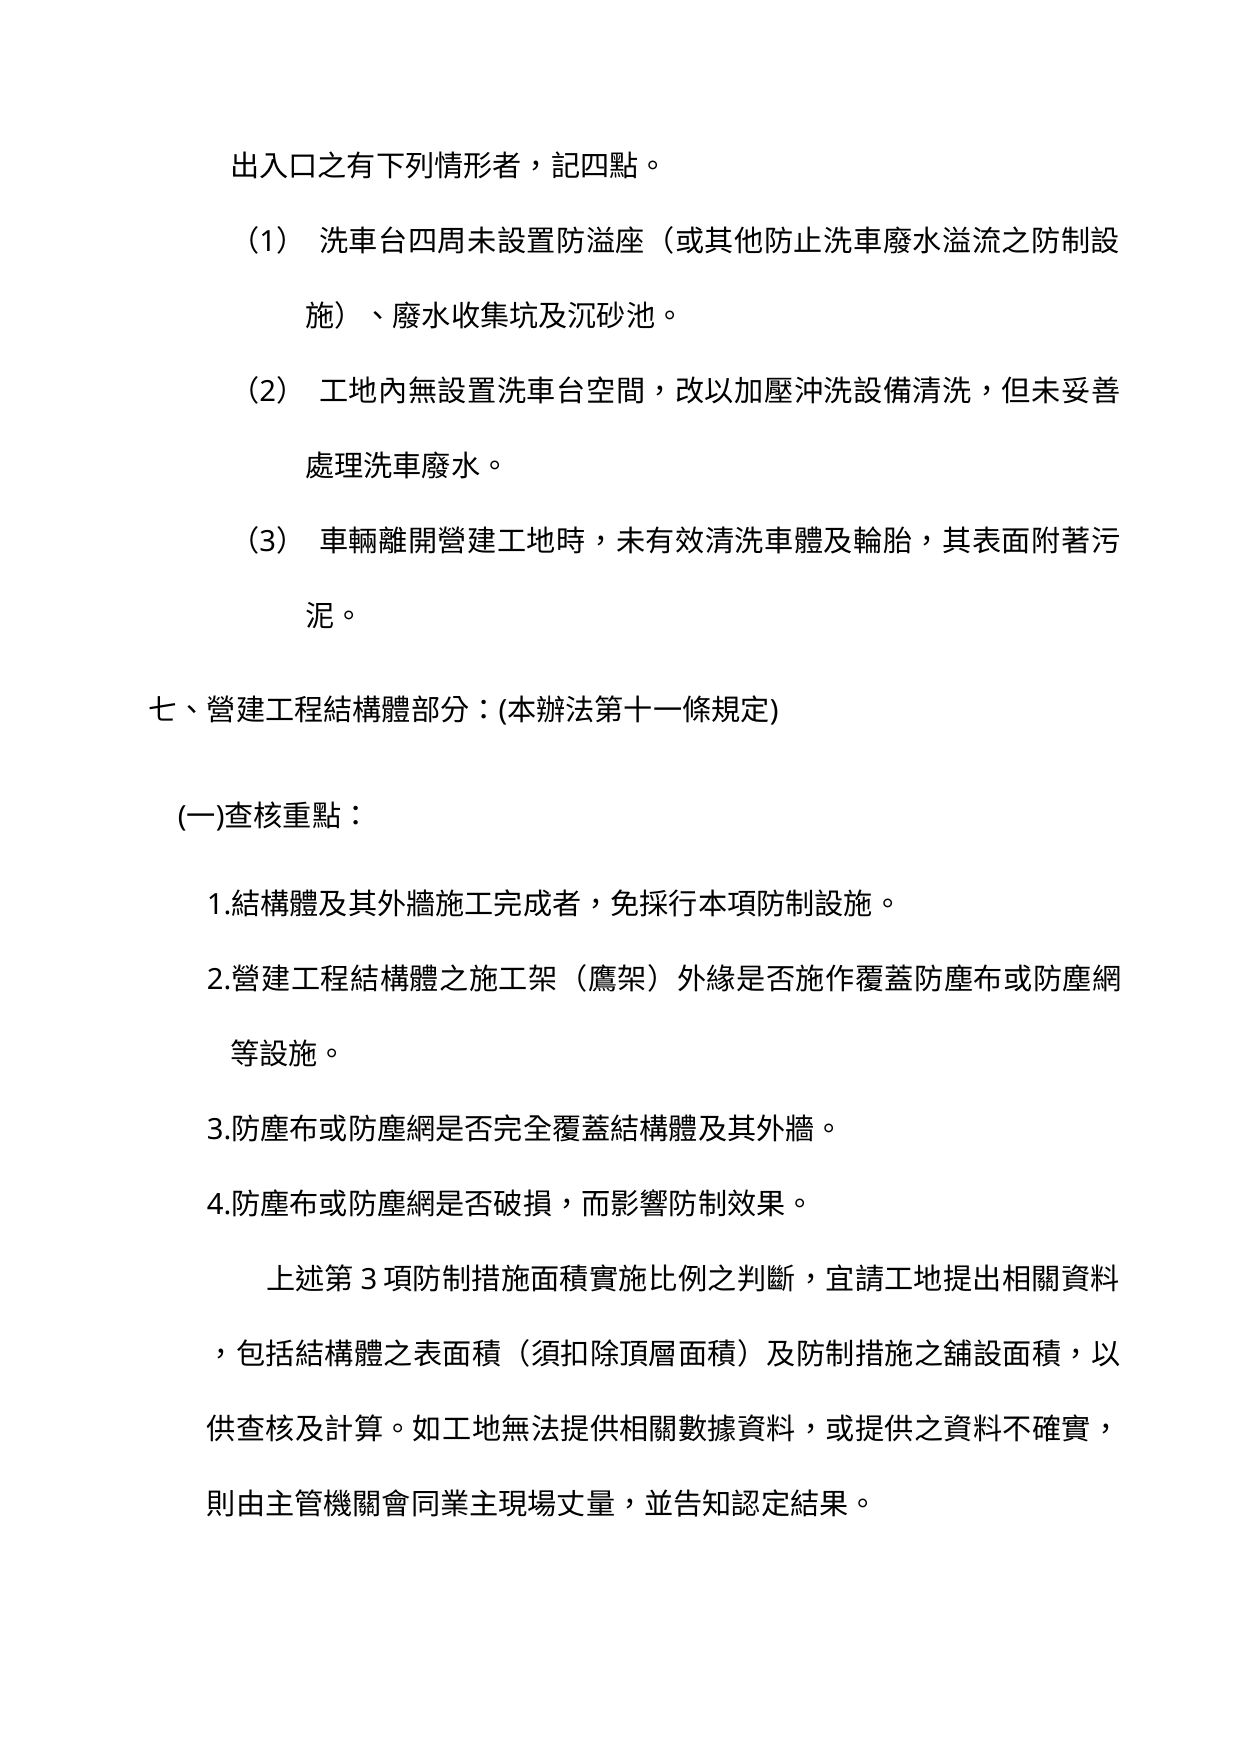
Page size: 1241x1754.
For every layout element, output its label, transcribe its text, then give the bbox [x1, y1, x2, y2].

text (一)查核重點： [178, 777, 1122, 852]
text 4.防塵布或防塵網是否破損，而影響防制效果。 [207, 1164, 1122, 1239]
text 七、營建工程結構體部分：(本辦法第十一條規定) [148, 670, 1122, 745]
text 上述第3項防制措施面積實施比例之判斷，宜請工地提出相關資料，包括結構體之表面積（須扣除頂層面積）及防制措施之舖設面積，以供查核及計算。如工地無法提供相關數據資料，或提供之資料不確實，則由主管機關會同業主現場丈量，並告知認定結果。 [207, 1239, 1122, 1539]
list 洗車台四周未設置防溢座（或其他防止洗車廢水溢流之防制設施）、廢水收集坑及沉砂池。 [230, 202, 1122, 352]
list 車輛離開營建工地時，未有效清洗車體及輪胎，其表面附著污泥。 [230, 502, 1122, 652]
text 3.防塵布或防塵網是否完全覆蓋結構體及其外牆。 [207, 1089, 1122, 1164]
text 2.營建工程結構體之施工架（鷹架）外緣是否施作覆蓋防塵布或防塵網等設施。 [207, 939, 1122, 1089]
text 出入口之有下列情形者，記四點。 [207, 127, 1122, 202]
list 工地內無設置洗車台空間，改以加壓沖洗設備清洗，但未妥善處理洗車廢水。 [230, 352, 1122, 502]
text 1.結構體及其外牆施工完成者，免採行本項防制設施。 [207, 864, 1122, 939]
